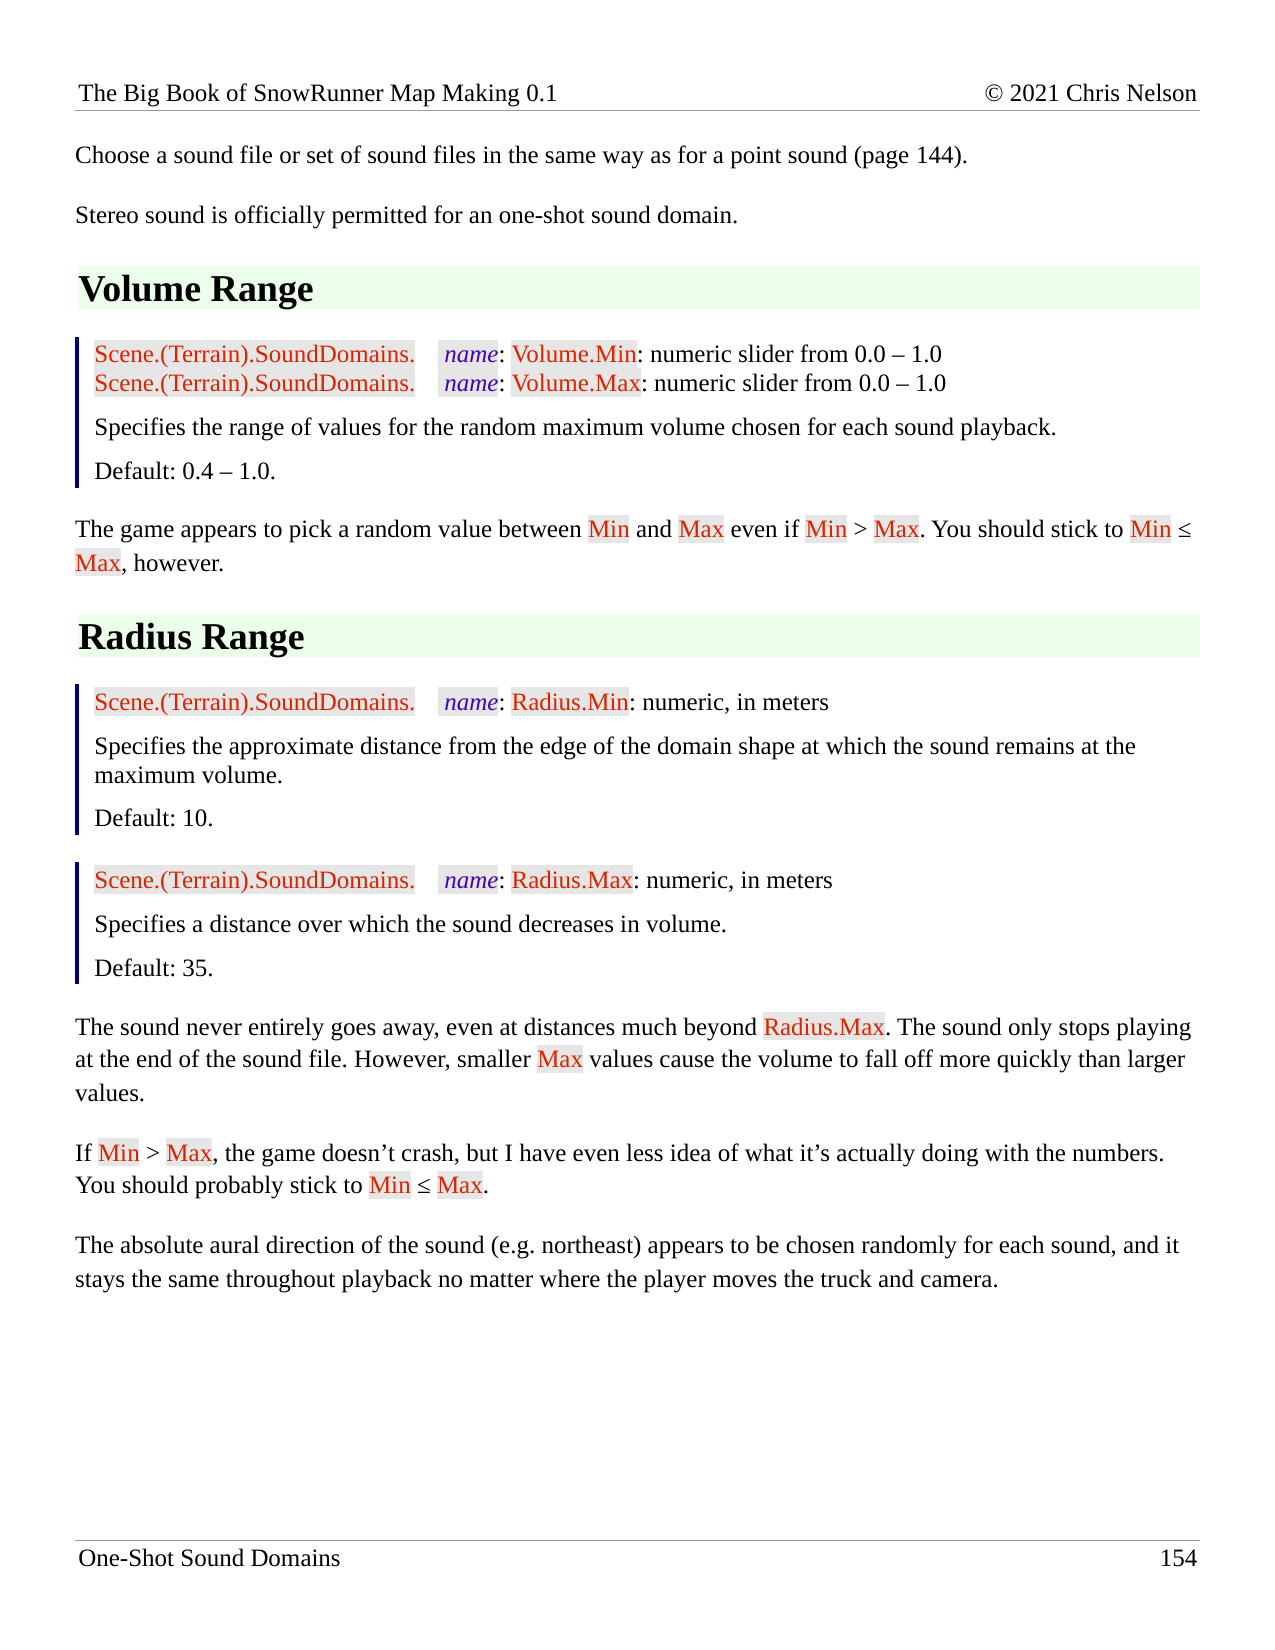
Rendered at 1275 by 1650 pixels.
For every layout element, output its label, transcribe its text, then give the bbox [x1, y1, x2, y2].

text Scene.(Terrain).SoundDomains. name: Radius.Max: numeric, in meters [79, 862, 1200, 894]
text The absolute aural direction of the sound (e.g. northeast) appears to be chosen randomly for each sound, and it stays the same throughout playback no matter where the player moves the truck and camera. [75, 1231, 1200, 1292]
text Choose a sound file or set of sound files in the same way as for a point sound (page 144). [75, 140, 1200, 169]
text Default: 10. [79, 801, 1200, 835]
text Scene.(Terrain).SoundDomains. name: Volume.Min: numeric slider from 0.0 – 1.0 Scene.(Terrain).SoundDomains. name: Volume.Max: numeric slider from 0.0 – 1.0 [79, 337, 1200, 397]
text Specifies a distance over which the sound decreases in volume. [79, 906, 1200, 938]
text Stereo sound is officially permitted for an one-shot sound domain. [75, 200, 1200, 229]
subtitle Radius Range [78, 614, 1200, 657]
text Specifies the range of values for the random maximum volume chosen for each sound playback. [79, 409, 1200, 441]
text Default: 35. [79, 950, 1200, 984]
text The game appears to pick a random value between Min and Max even if Min > Max. You should stick to Min ≤ Max, however. [75, 514, 1200, 576]
text Default: 0.4 – 1.0. [79, 453, 1200, 488]
subtitle Volume Range [78, 266, 1200, 309]
text Specifies the approximate distance from the edge of the domain shape at which the sound remains at the maximum volume. [79, 728, 1200, 788]
text Scene.(Terrain).SoundDomains. name: Radius.Min: numeric, in meters [79, 684, 1200, 716]
text The sound never entirely goes away, even at distances much beyond Radius.Max. The sound only stops playing at the end of the sound file. However, smaller Max values cause the volume to fall off more quickly than larger values. [75, 1012, 1200, 1106]
text If Min > Max, the game doesn’t crash, but I have even less idea of what it’s actually doing with the numbers. You should probably stick to Min ≤ Max. [75, 1138, 1200, 1199]
